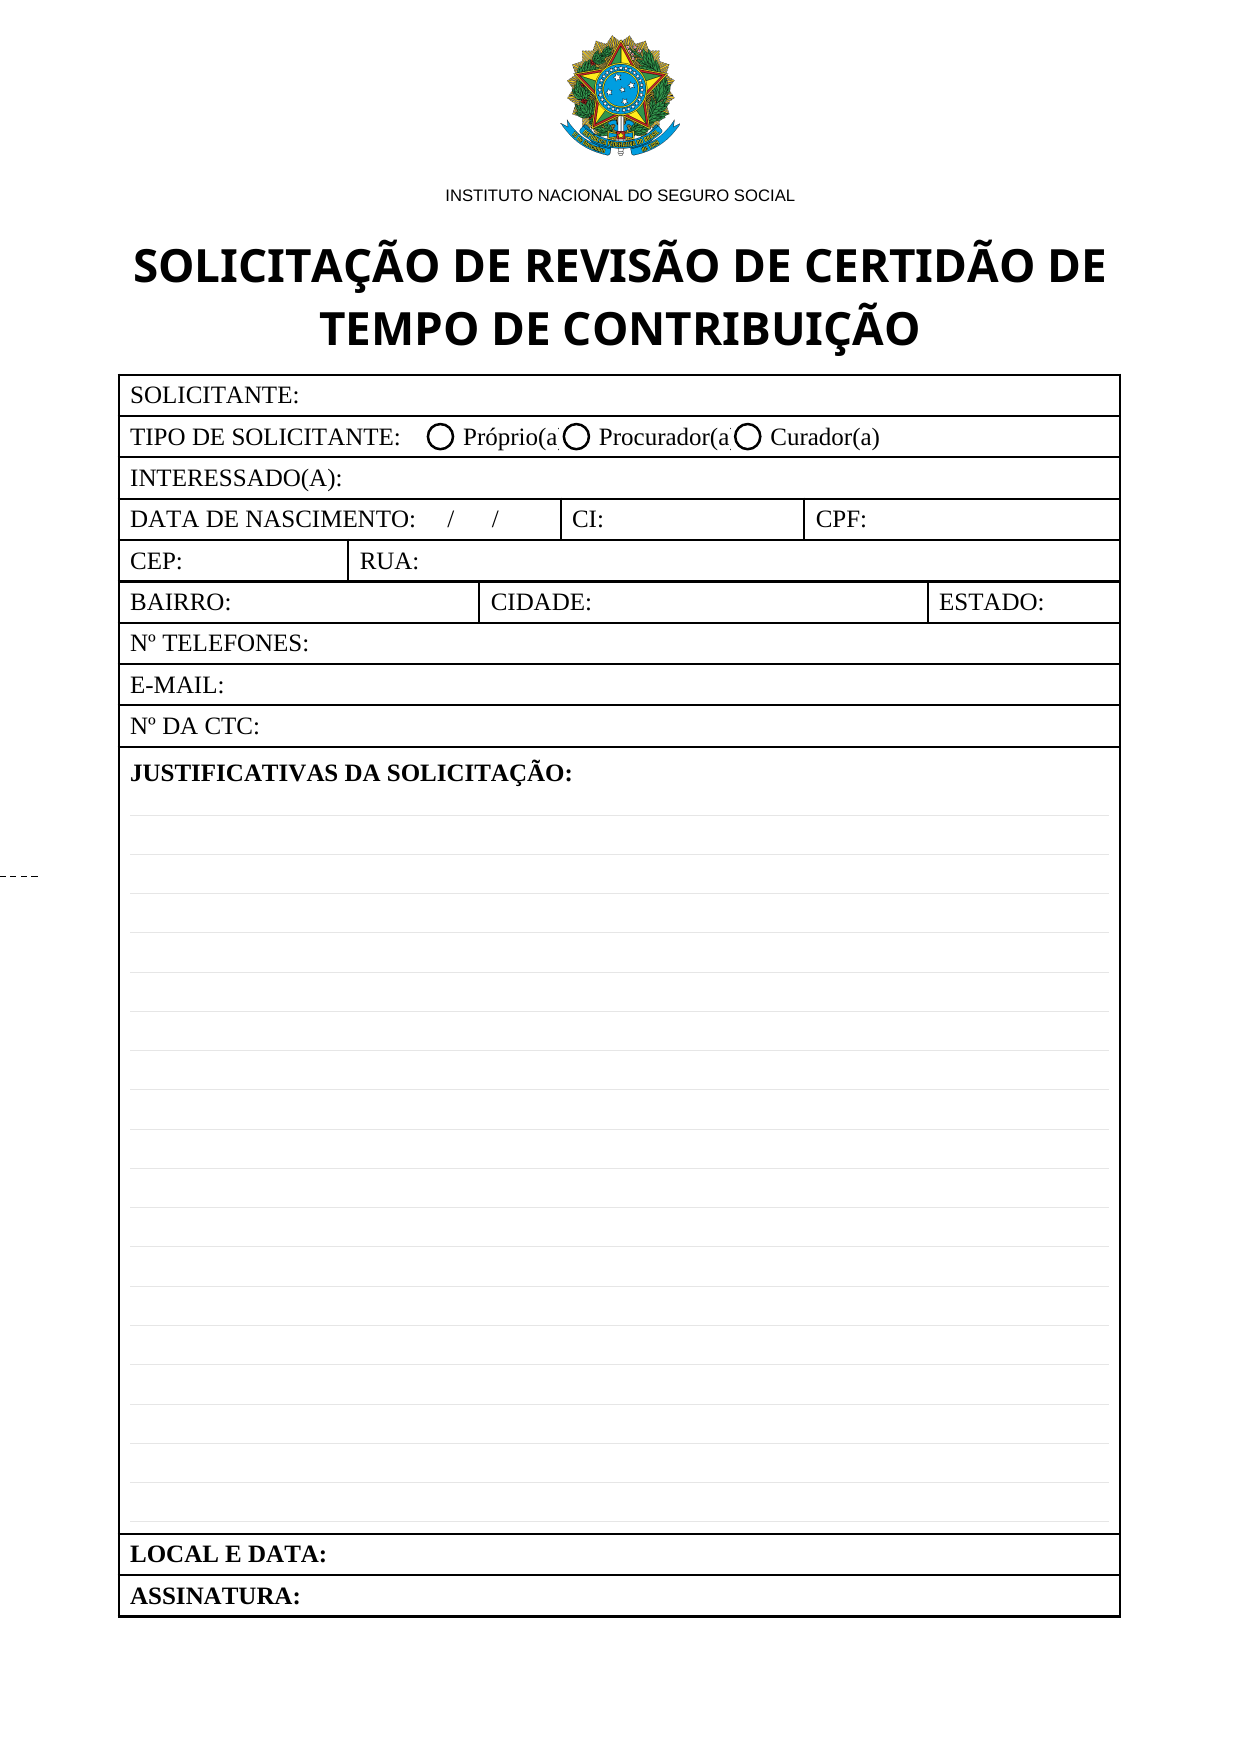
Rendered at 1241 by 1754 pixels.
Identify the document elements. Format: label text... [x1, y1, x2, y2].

table_cell JUSTIFICATIVAS DA SOLICITAÇÃO: [120, 748, 1119, 1533]
table_cell INTERESSADO(A): [120, 458, 1119, 498]
table_cell [130, 894, 1109, 932]
table_cell [130, 1287, 1109, 1325]
table_cell [130, 1169, 1109, 1207]
table_cell [130, 1012, 1109, 1050]
table_cell RUA: [349, 541, 1119, 580]
picture [637, 127, 680, 156]
picture [650, 141, 658, 146]
text SOLICITAÇÃO DE REVISÃO DE CERTIDÃO DE TEMPO DE CONTRIBUIÇÃO [118, 234, 1122, 359]
table_cell [130, 1326, 1109, 1364]
table_cell CPF: [805, 500, 1119, 539]
table_cell E-MAIL: [120, 665, 1119, 704]
table_cell [130, 933, 1109, 972]
table_cell [130, 1208, 1109, 1246]
table_cell [130, 1444, 1109, 1482]
table_cell DATA DE NASCIMENTO: / / [120, 500, 560, 539]
table_cell [130, 973, 1109, 1011]
table_cell [130, 1090, 1109, 1129]
table_cell [130, 1483, 1109, 1521]
table_cell LOCAL E DATA: [120, 1535, 1119, 1574]
table_cell TIPO DE SOLICITANTE: [120, 417, 1119, 456]
table_cell Nº DA CTC: [120, 706, 1119, 746]
picture [560, 35, 680, 156]
picture [585, 142, 604, 152]
table_cell [130, 1365, 1109, 1403]
table_cell BAIRRO: [120, 583, 478, 622]
picture [610, 149, 632, 156]
table_header [130, 816, 1109, 854]
table_cell [130, 855, 1109, 893]
table_cell [130, 1405, 1109, 1443]
table_cell [130, 1051, 1109, 1089]
table_cell [130, 1130, 1109, 1168]
table_header SOLICITANTE: [120, 376, 1119, 415]
table_cell CEP: [120, 541, 347, 580]
table_cell Nº TELEFONES: [120, 624, 1119, 663]
table_cell ESTADO: [929, 583, 1119, 622]
picture [624, 142, 634, 146]
table_cell ASSINATURA: [120, 1576, 1119, 1615]
table_cell CIDADE: [480, 583, 927, 622]
table_cell [130, 1247, 1109, 1286]
table_cell CI: [562, 500, 803, 539]
